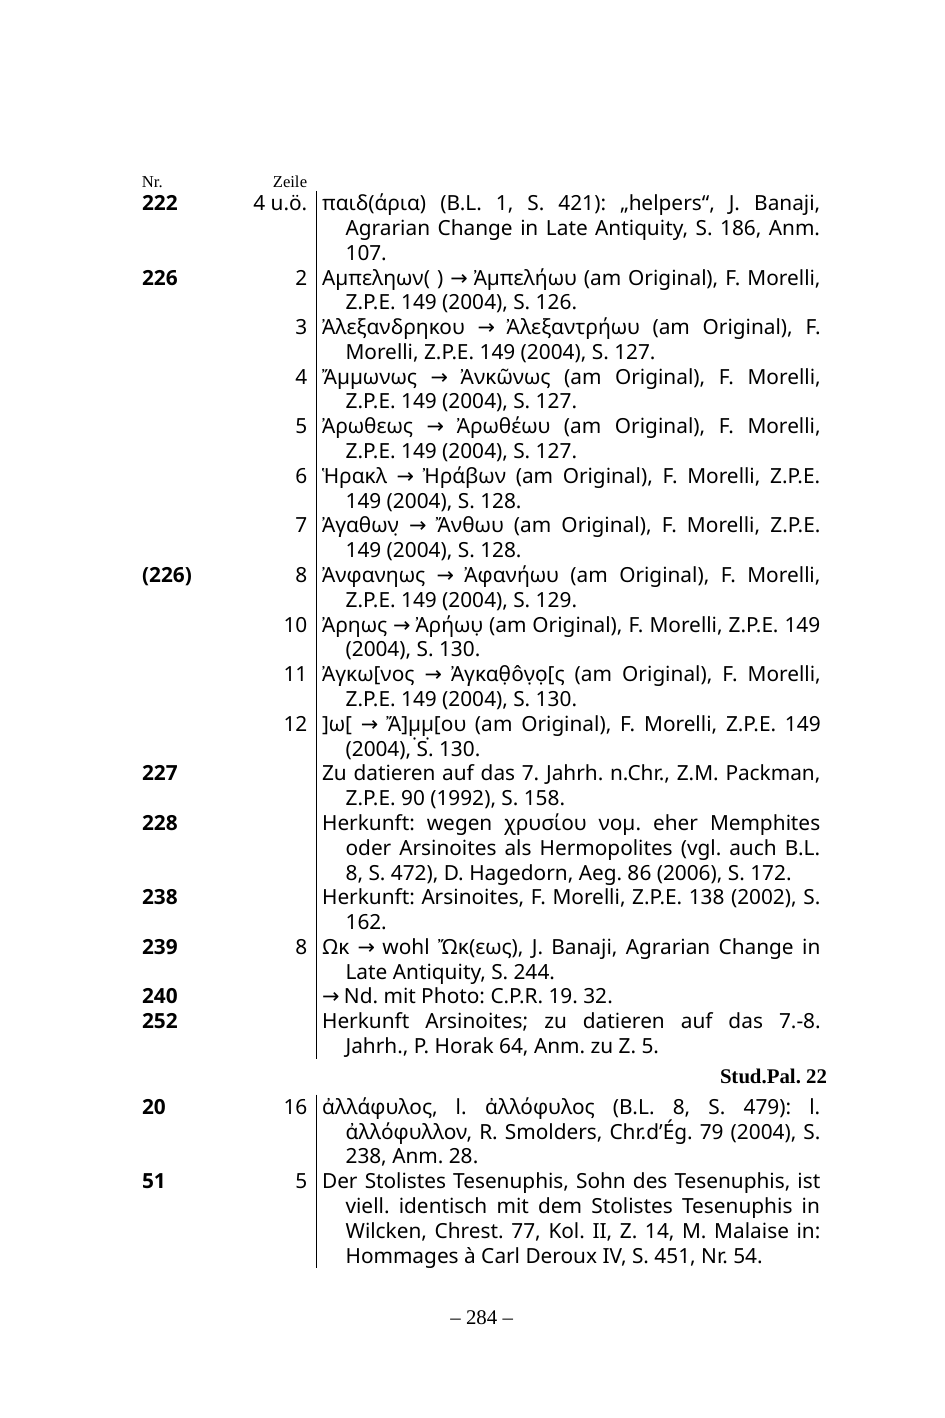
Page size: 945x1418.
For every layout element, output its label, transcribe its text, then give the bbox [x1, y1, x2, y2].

table_cell [136, 414, 224, 463]
table_cell Ἀνφανηως → Ἀφανήωυ (am Original), F. Morelli, Z.P.E. 149 (2004), S. 129. [317, 563, 827, 612]
table_cell Αμπεληων( ) → Ἀμπελήωυ (am Original), F. Morelli, Z.P.E. 149 (2004), S. 126. [317, 265, 827, 315]
table_cell παιδ(άρια) (B.L. 1, S. 421): „helpers“, J. Banaji, Agrarian Change in Late Antiquity, S. 186, Anm. 107. [317, 191, 827, 265]
table_cell Herkunft: wegen χρυσίου νομ. eher Memphites oder Arsinoites als Hermopolites (vgl. auch B.L. 8, S. 472), D. Hagedorn, Aeg. 86 (2006), S. 172. [317, 811, 827, 885]
table_cell 239 [136, 935, 224, 984]
table_cell Ἀγαθων̣ → Ἄνθωυ (am Original), F. Morelli, Z.P.E. 149 (2004), S. 128. [317, 513, 827, 563]
table_cell 3 [224, 315, 316, 364]
table_cell [136, 364, 224, 414]
table_cell 7 [224, 513, 316, 563]
table_cell 4 u.ö. [224, 191, 316, 265]
table_cell 238 [136, 885, 316, 934]
table_cell 228 [136, 811, 316, 885]
table_cell Ἄμμωνως → Ἀνκῶνως (am Original), F. Morelli, Z.P.E. 149 (2004), S. 127. [317, 364, 827, 414]
table_cell 226 [136, 265, 224, 315]
table_cell 6 [224, 464, 316, 513]
table_header ἀλλάφυλος, l. ἀλλόφυλος (B.L. 8, S. 479): l. ἀλλόφυλλον, R. Smolders, Chr.d’Ég. 79 (2004), S. 238, Anm. 28. [317, 1095, 827, 1169]
table_cell 240 [136, 984, 316, 1009]
table_cell Herkunft: Arsinoites, F. Morelli, Z.P.E. 138 (2002), S. 162. [317, 885, 827, 934]
table_cell [136, 662, 224, 711]
table_cell [136, 315, 224, 364]
table_cell 8 [224, 563, 316, 612]
table_cell Herkunft Arsinoites; zu datieren auf das 7.-8. Jahrh., P. Horak 64, Anm. zu Z. 5. [317, 1009, 827, 1058]
table_cell (226) [136, 563, 224, 612]
subtitle Stud.Pal. 22 [136, 1064, 827, 1088]
table_cell Ἀρηως → Ἀρήωυ̣ (am Original), F. Morelli, Z.P.E. 149 (2004), S. 130. [317, 612, 827, 662]
table_cell Ἡρακλ → Ἠράβων (am Original), F. Morelli, Z.P.E. 149 (2004), S. 128. [317, 464, 827, 513]
table_cell 227 [136, 761, 316, 811]
table_cell 5 [224, 1169, 316, 1268]
table_cell [136, 464, 224, 513]
table_cell Ἀλεξανδρηκου → Ἀλεξαντρήωυ (am Original), F. Morelli, Z.P.E. 149 (2004), S. 127. [317, 315, 827, 364]
table_cell Zu datieren auf das 7. Jahrh. n.Chr., Z.M. Packman, Z.P.E. 90 (1992), S. 158. [317, 761, 827, 811]
table_cell 10 [224, 612, 316, 662]
table_cell 5 [224, 414, 316, 463]
table_cell → Nd. mit Photo: C.P.R. 19. 32. [317, 984, 827, 1009]
table_cell Ἀρωθεως → Ἀρωθέωυ (am Original), F. Morelli, Z.P.E. 149 (2004), S. 127. [317, 414, 827, 463]
table_cell 2 [224, 265, 316, 315]
table_cell 12 [224, 711, 316, 761]
table_cell 11 [224, 662, 316, 711]
table_cell Der Stolistes Tesenuphis, Sohn des Tesenuphis, ist viell. identisch mit dem Stolistes Tesenuphis in Wilcken, Chrest. 77, Kol. II, Z. 14, M. Malaise in: Hommages à Carl Deroux IV, S. 451, Nr. 54. [317, 1169, 827, 1268]
table_header 16 [224, 1095, 316, 1169]
table_header 20 [136, 1095, 224, 1169]
table_cell Ωκ → wohl Ὤκ(εως), J. Banaji, Agrarian Change in Late Antiquity, S. 244. [317, 935, 827, 984]
table_cell [136, 711, 224, 761]
table_cell ]ω[ → Ἄ]μ̣μ̣[ου (am Original), F. Morelli, Z.P.E. 149 (2004), S. 130. [317, 711, 827, 761]
table_cell 252 [136, 1009, 316, 1058]
table_cell [136, 513, 224, 563]
table_cell 8 [224, 935, 316, 984]
table_cell 222 [136, 191, 224, 265]
table_cell Ἀγκω[νος → Ἀγκαθ̣ôν̣ο̣[ς (am Original), F. Morelli, Z.P.E. 149 (2004), S. 130. [317, 662, 827, 711]
table_cell [136, 612, 224, 662]
table_cell 51 [136, 1169, 224, 1268]
table_cell 4 [224, 364, 316, 414]
